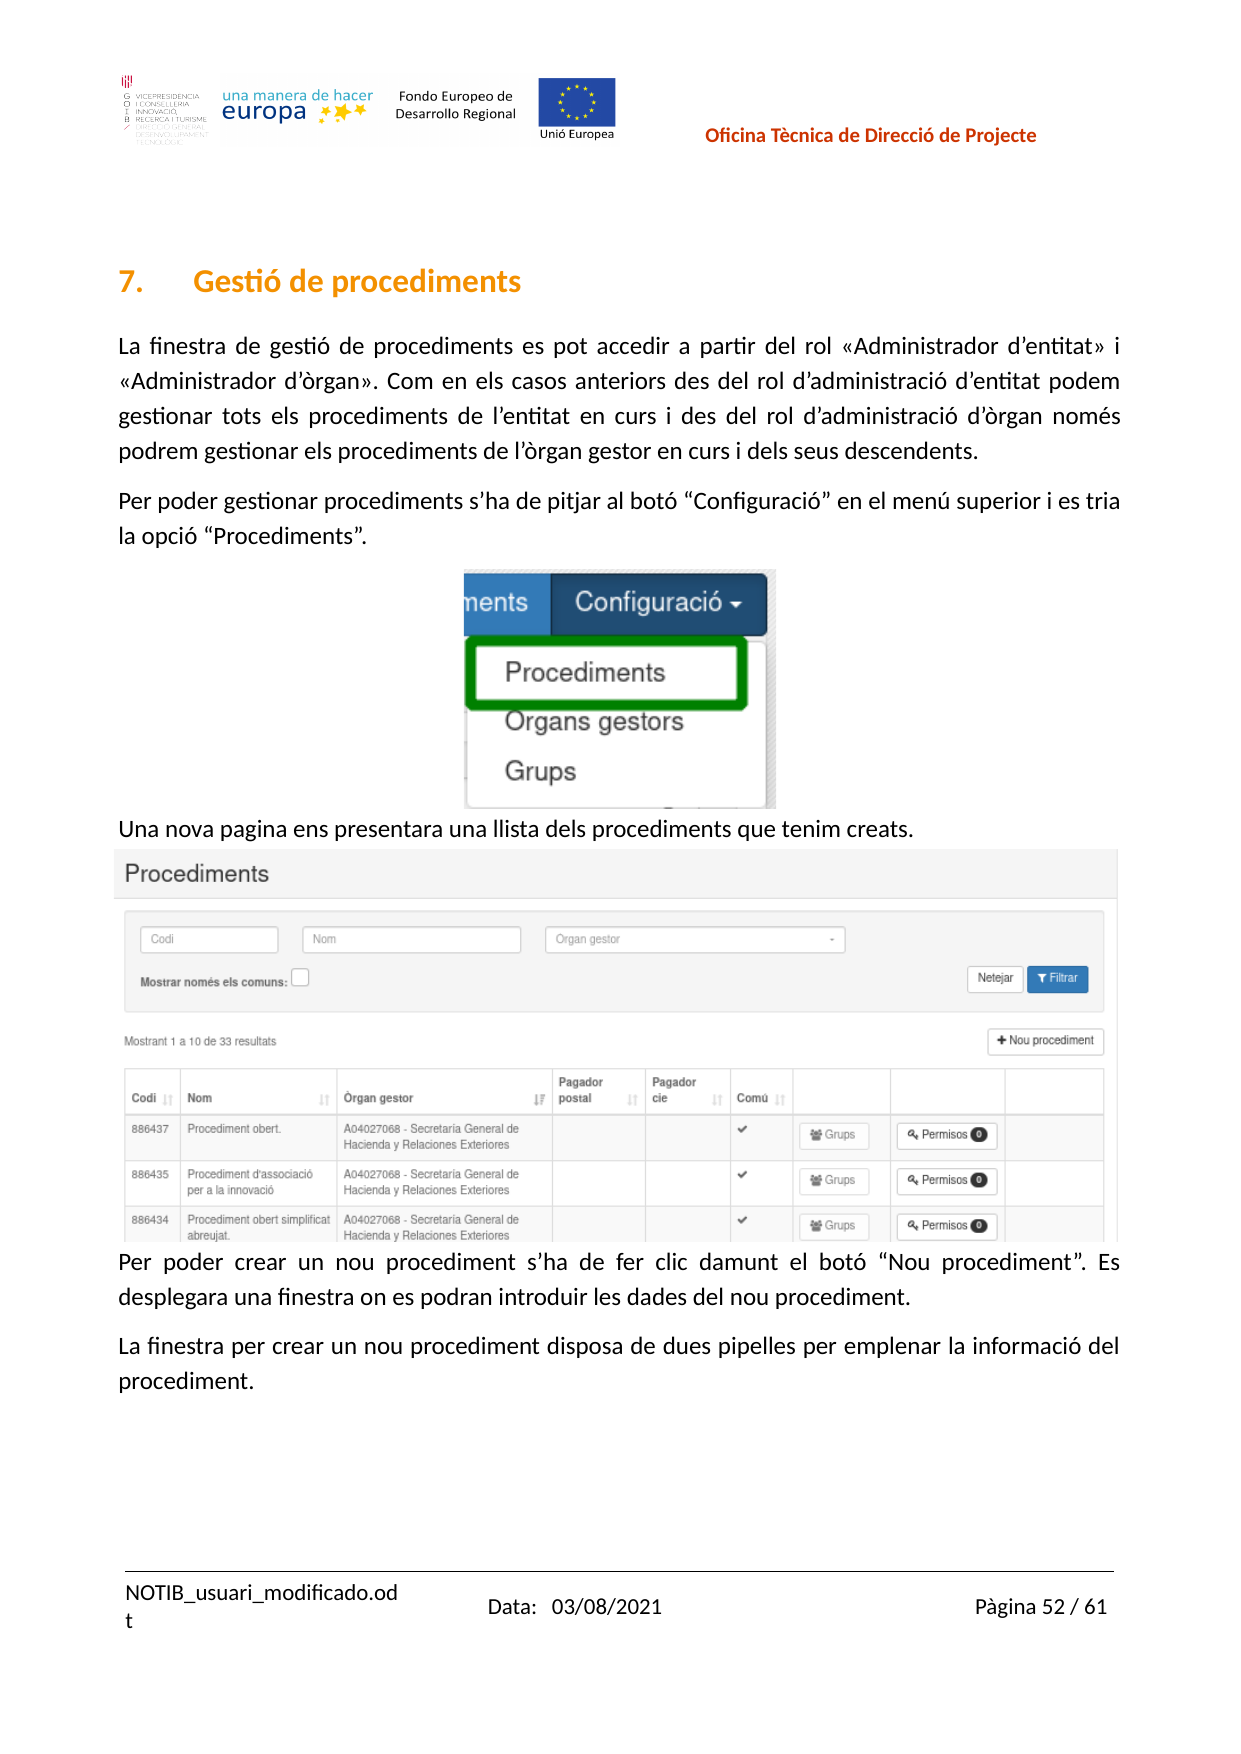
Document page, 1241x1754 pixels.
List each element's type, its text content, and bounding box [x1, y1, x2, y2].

text Per poder gestionar procediments s’ha de pitjar al botó “Configuració” en el menú superior i es tria la opció “Procediments”. [118, 485, 1122, 551]
text Per poder crear un nou procediment s’ha de fer clic damunt el botó “Nou procediment”. Es desplegara una finestra on es podran introduir les dades del nou procediment. [118, 1242, 1122, 1311]
picture [219, 73, 621, 147]
picture [463, 569, 777, 809]
text Una nova pagina ens presentara una llista dels procediments que tenim creats. [118, 809, 1122, 844]
subtitle Gestió de procediments [118, 260, 1122, 301]
text La finestra per crear un nou procediment disposa de dues pipelles per emplenar la informació del procediment. [118, 1330, 1122, 1396]
picture [118, 73, 213, 147]
picture [113, 849, 1118, 1242]
text La finestra de gestió de procediments es pot accedir a partir del rol «Administrador d’entitat» i «Administrador d’òrgan». Com en els casos anteriors des del rol d’administració d’entitat podem gestionar tots els procediments de l’entitat en curs i des del rol d’administració d’òrgan només podrem gestionar els procediments de l’òrgan gestor en curs i dels seus descendents. [118, 331, 1122, 466]
